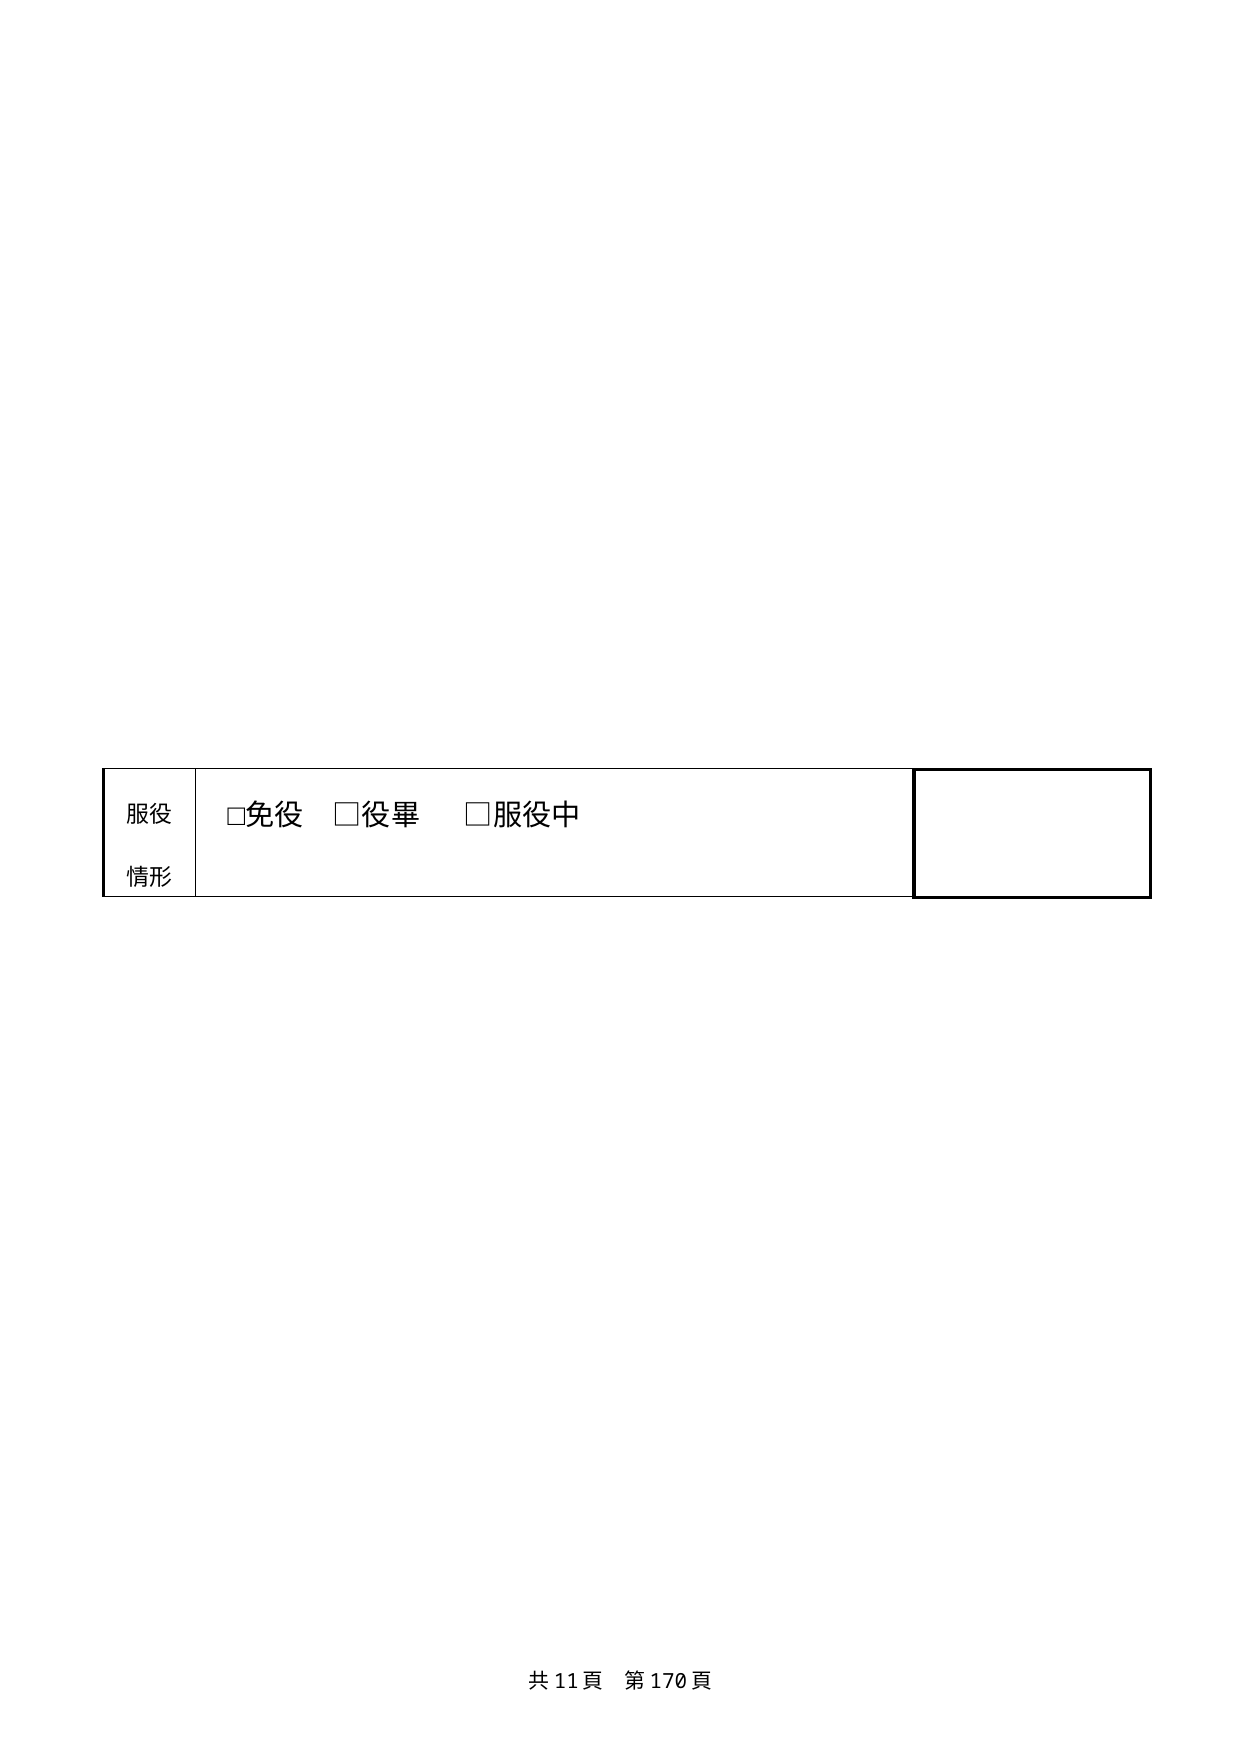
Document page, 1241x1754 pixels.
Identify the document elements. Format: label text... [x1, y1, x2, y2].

table_header [916, 771, 1149, 896]
table_cell 服役 情形 [105, 769, 195, 896]
table_cell □免役 □役畢 □服役中 [196, 769, 912, 896]
